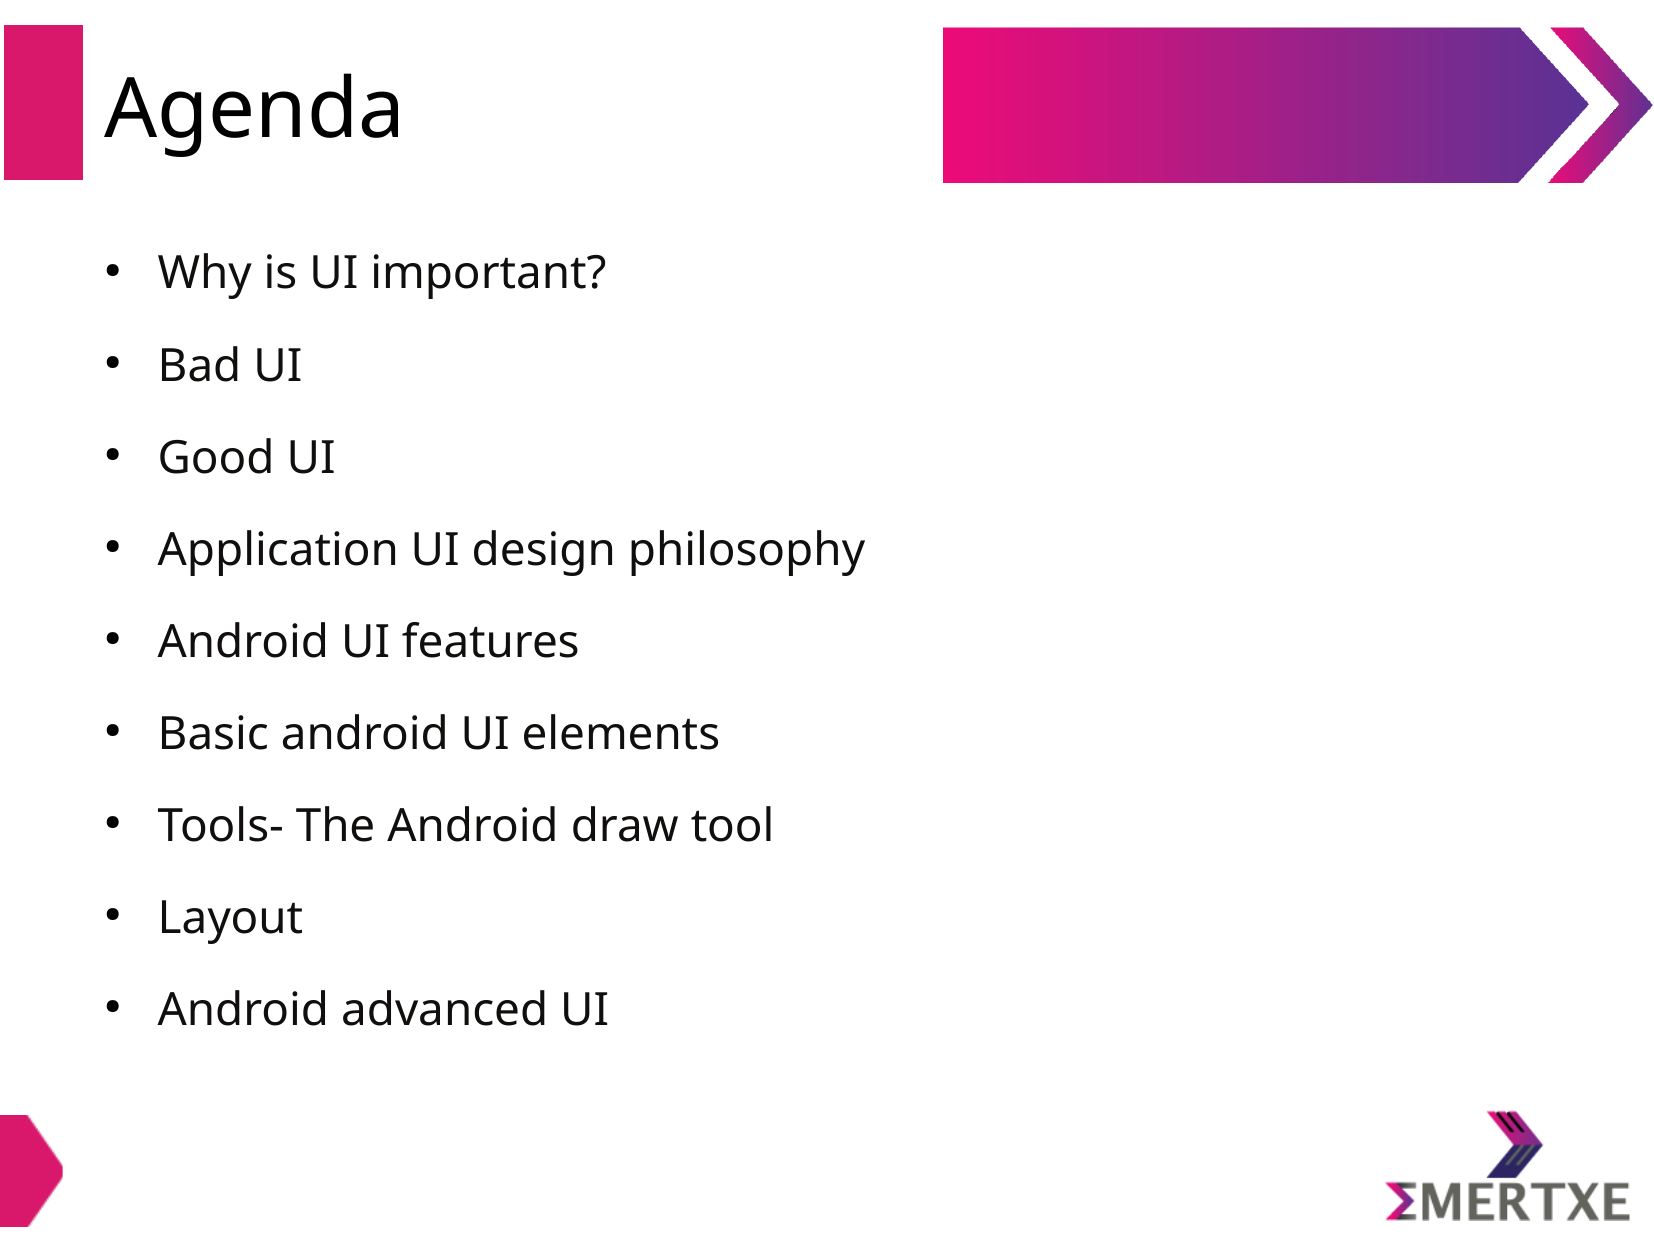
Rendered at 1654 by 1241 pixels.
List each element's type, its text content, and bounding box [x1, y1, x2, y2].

list Why is UI important? Bad UI Good UI Application UI design philosophy Android UI features Basic android UI elements Tools- The Android draw tool Layout Android advanced UI [86, 240, 1576, 1111]
picture [1571, 27, 1653, 183]
picture [1385, 1107, 1631, 1221]
title Agenda [82, 2, 1571, 210]
